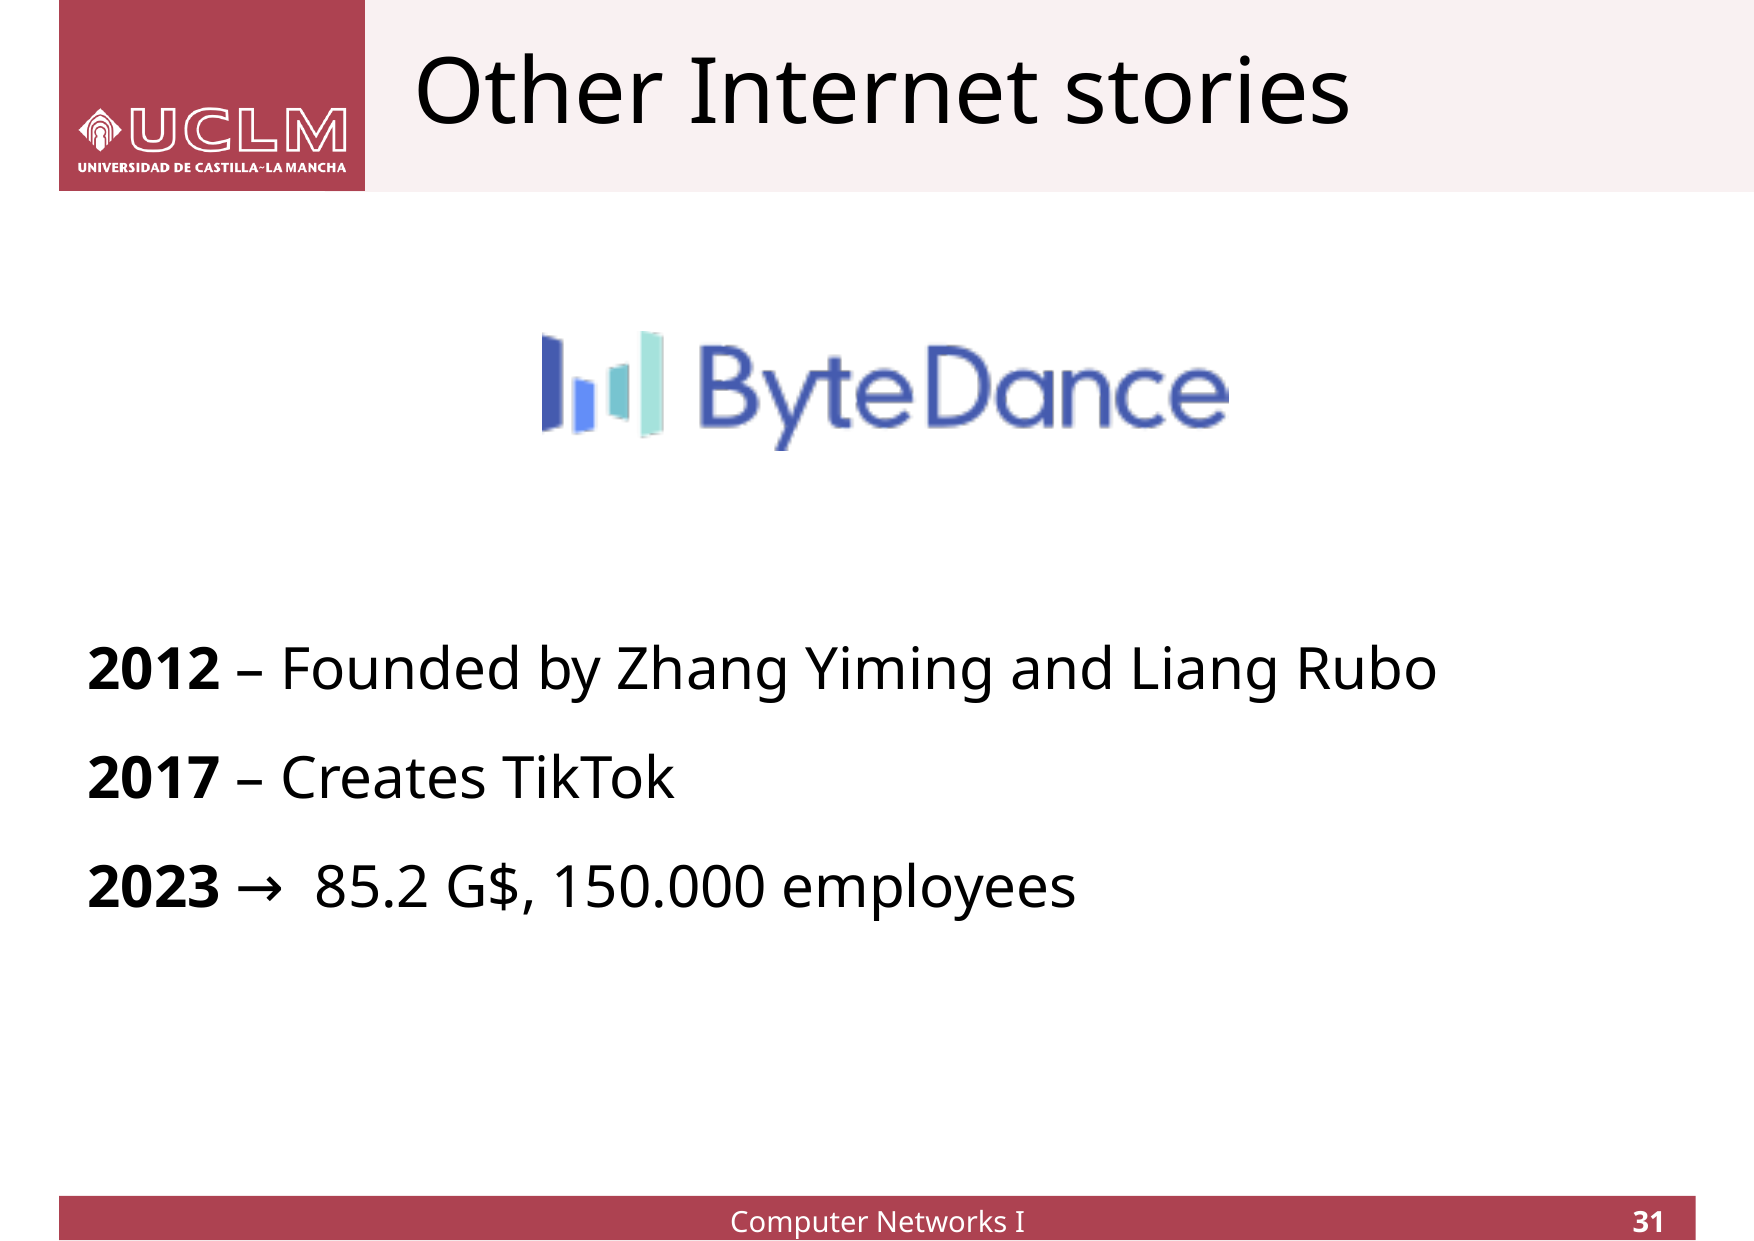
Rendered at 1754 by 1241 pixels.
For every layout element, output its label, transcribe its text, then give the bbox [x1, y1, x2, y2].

picture [59, 0, 365, 191]
picture [542, 331, 1229, 451]
title Other Internet stories [413, 0, 1667, 198]
list 2012 – Founded by Zhang Yiming and Liang Rubo 2017 – Creates TikTok 2023 → 85.2 G$, 150.000 employees [87, 627, 1667, 1074]
